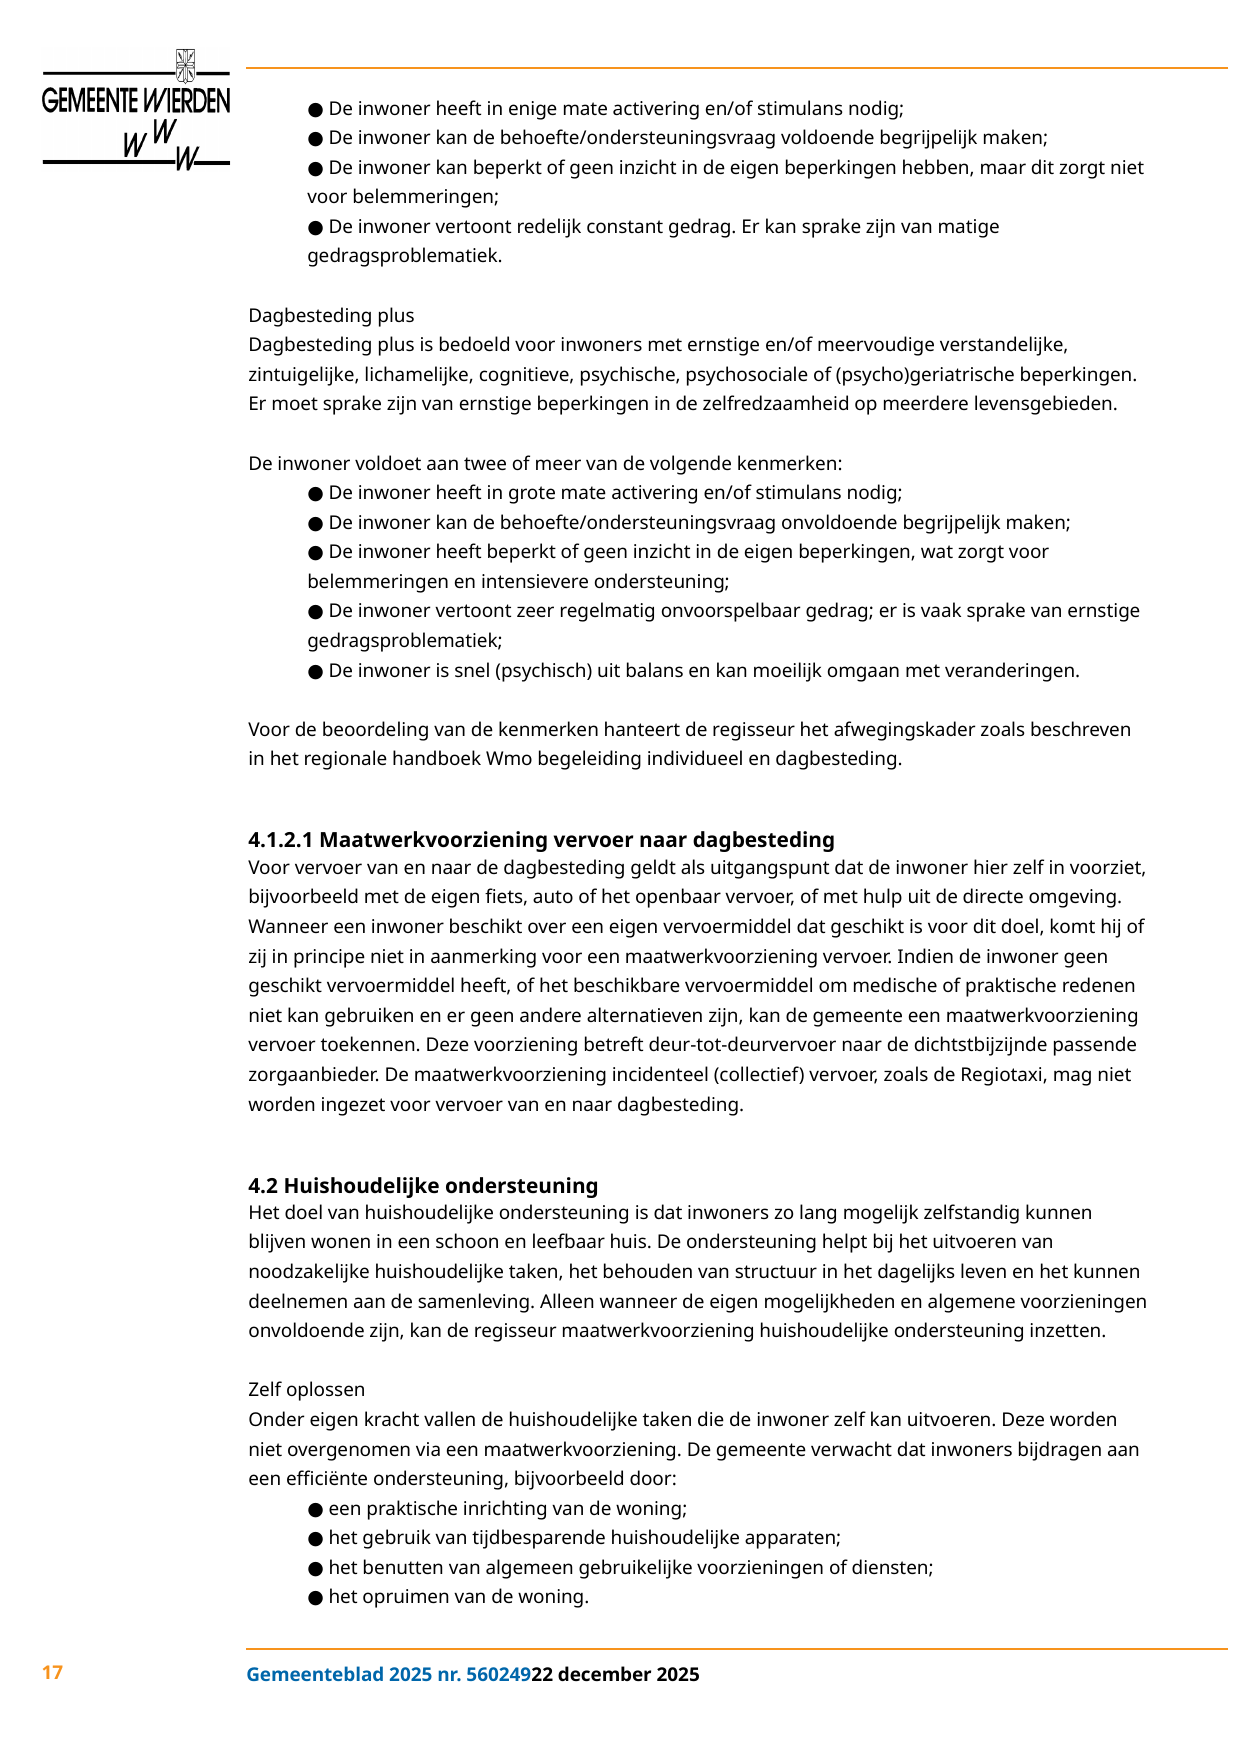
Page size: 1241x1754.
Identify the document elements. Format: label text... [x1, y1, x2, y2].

list ● het benutten van algemeen gebruikelijke voorzieningen of diensten; [248, 1554, 1152, 1580]
text Dagbesteding plus is bedoeld voor inwoners met ernstige en/of meervoudige verstandelijke, zintuigelijke, lichamelijke, cognitieve, psychische, psychosociale of (psycho)geriatrische beperkingen. Er moet sprake zijn van ernstige beperkingen in de zelfredzaamheid op meerdere levensgebieden. [248, 331, 1152, 416]
text Zelf oplossen [248, 1377, 1152, 1402]
text Voor de beoordeling van de kenmerken hanteert de regisseur het afwegingskader zoals beschreven in het regionale handboek Wmo begeleiding individueel en dagbesteding. [248, 716, 1152, 771]
text Dagbesteding plus [248, 302, 1152, 328]
list ● het gebruik van tijdbesparende huishoudelijke apparaten; [248, 1524, 1152, 1550]
text Onder eigen kracht vallen de huishoudelijke taken die de inwoner zelf kan uitvoeren. Deze worden niet overgenomen via een maatwerkvoorziening. De gemeente verwacht dat inwoners bijdragen aan een efficiënte ondersteuning, bijvoorbeeld door: [248, 1406, 1152, 1491]
list ● De inwoner kan beperkt of geen inzicht in de eigen beperkingen hebben, maar dit zorgt niet voor belemmeringen; [248, 154, 1152, 209]
text Het doel van huishoudelijke ondersteuning is dat inwoners zo lang mogelijk zelfstandig kunnen blijven wonen in een schoon en leefbaar huis. De ondersteuning helpt bij het uitvoeren van noodzakelijke huishoudelijke taken, het behouden van structuur in het dagelijks leven en het kunnen deelnemen aan de samenleving. Alleen wanneer de eigen mogelijkheden en algemene voorzieningen onvoldoende zijn, kan de regisseur maatwerkvoorziening huishoudelijke ondersteuning inzetten. [248, 1199, 1152, 1343]
list ● een praktische inrichting van de woning; [248, 1495, 1152, 1521]
list ● De inwoner heeft beperkt of geen inzicht in de eigen beperkingen, wat zorgt voor belemmeringen en intensievere ondersteuning; [248, 538, 1152, 594]
list ● De inwoner heeft in grote mate activering en/of stimulans nodig; [248, 479, 1152, 505]
text 4.1.2.1 Maatwerkvoorziening vervoer naar dagbesteding [248, 826, 1152, 854]
list ● De inwoner vertoont redelijk constant gedrag. Er kan sprake zijn van matige gedragsproblematiek. [248, 213, 1152, 268]
list ● De inwoner kan de behoefte/ondersteuningsvraag onvoldoende begrijpelijk maken; [248, 509, 1152, 535]
list ● De inwoner vertoont zeer regelmatig onvoorspelbaar gedrag; er is vaak sprake van ernstige gedragsproblematiek; [248, 598, 1152, 653]
list ● De inwoner is snel (psychisch) uit balans en kan moeilijk omgaan met veranderingen. [248, 657, 1152, 683]
picture [41, 47, 231, 172]
text Voor vervoer van en naar de dagbesteding geldt als uitgangspunt dat de inwoner hier zelf in voorziet, bijvoorbeeld met de eigen fiets, auto of het openbaar vervoer, of met hulp uit de directe omgeving. Wanneer een inwoner beschikt over een eigen vervoermiddel dat geschikt is voor dit doel, komt hij of zij in principe niet in aanmerking voor een maatwerkvoorziening vervoer. Indien de inwoner geen geschikt vervoermiddel heeft, of het beschikbare vervoermiddel om medische of praktische redenen niet kan gebruiken en er geen andere alternatieven zijn, kan de gemeente een maatwerkvoorziening vervoer toekennen. Deze voorziening betreft deur-tot-deurvervoer naar de dichtstbijzijnde passende zorgaanbieder. De maatwerkvoorziening incidenteel (collectief) vervoer, zoals de Regiotaxi, mag niet worden ingezet voor vervoer van en naar dagbesteding. [248, 854, 1152, 1116]
list ● De inwoner kan de behoefte/ondersteuningsvraag voldoende begrijpelijk maken; [248, 124, 1152, 150]
list ● het opruimen van de woning. [248, 1584, 1152, 1609]
list ● De inwoner heeft in enige mate activering en/of stimulans nodig; [248, 95, 1152, 121]
text 4.2 Huishoudelijke ondersteuning [248, 1171, 1152, 1199]
text De inwoner voldoet aan twee of meer van de volgende kenmerken: [248, 450, 1152, 476]
